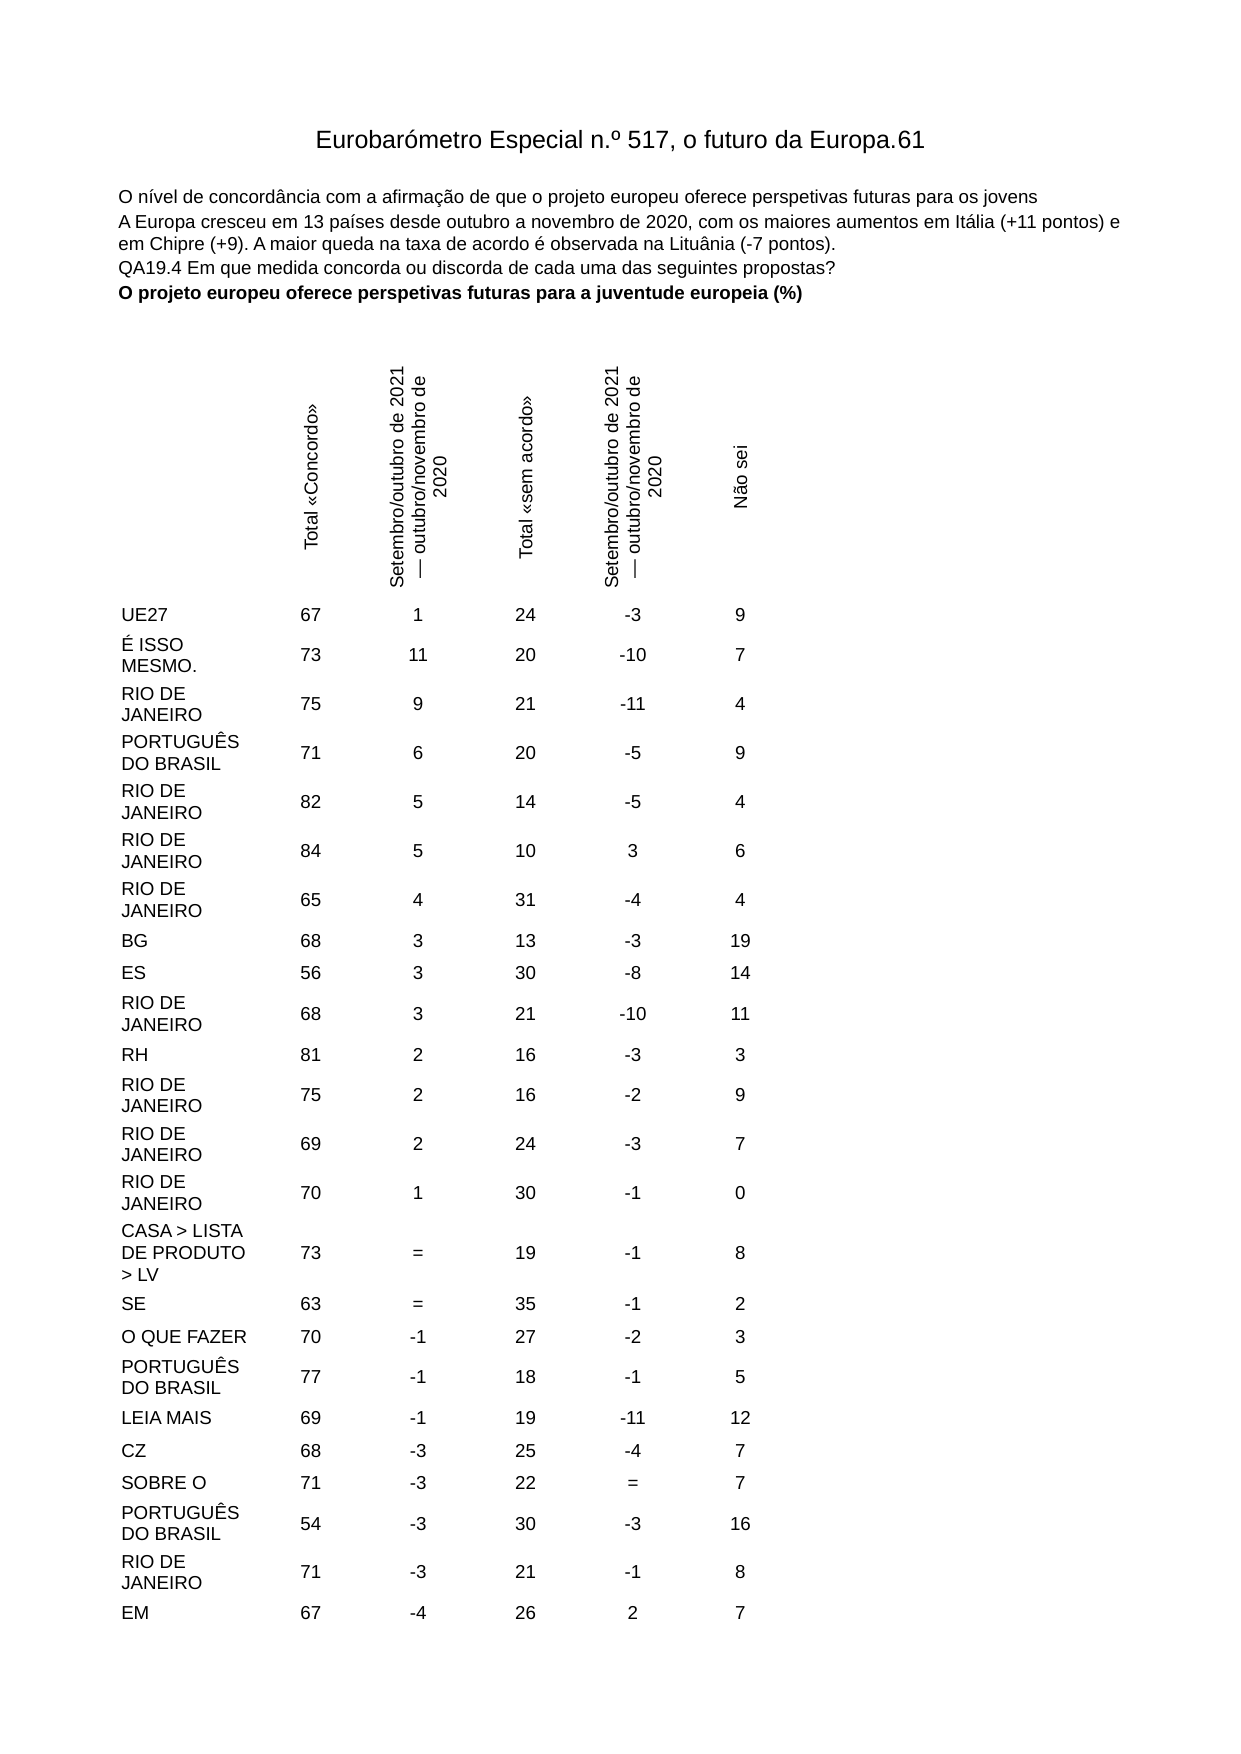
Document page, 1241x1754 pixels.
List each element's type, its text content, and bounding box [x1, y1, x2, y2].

table_cell -1 [364, 1402, 472, 1434]
table_cell O QUE FAZER [118, 1320, 257, 1353]
table_cell 30 [472, 1168, 579, 1217]
table_cell 2 [686, 1288, 794, 1320]
table_cell 77 [257, 1353, 364, 1402]
table_cell 27 [472, 1320, 579, 1353]
table_cell 14 [472, 778, 579, 826]
table_cell -4 [364, 1597, 472, 1629]
table_cell 70 [257, 1168, 364, 1217]
table_cell -1 [364, 1353, 472, 1402]
table_cell -3 [579, 924, 686, 957]
table_cell 8 [686, 1548, 794, 1597]
table_cell 21 [472, 680, 579, 728]
table_cell 4 [686, 875, 794, 924]
table_cell 5 [364, 826, 472, 875]
table_cell 14 [686, 957, 794, 989]
table_cell -1 [579, 1288, 686, 1320]
table_header Setembro/outubro de 2021 — outubro/novembro de 2020 [579, 356, 686, 598]
table_cell 25 [472, 1434, 579, 1466]
table_cell RIO DE JANEIRO [118, 1119, 257, 1168]
table_cell 13 [472, 924, 579, 957]
table_header Setembro/outubro de 2021 — outubro/novembro de 2020 [364, 356, 472, 598]
table_cell 20 [472, 631, 579, 679]
text A Europa cresceu em 13 países desde outubro a novembro de 2020, com os maiores aumentos em Itália (+11 pontos) e em Chipre (+9). A maior queda na taxa de acordo é observada na Lituânia (-7 pontos). [118, 211, 1122, 254]
table_cell 7 [686, 631, 794, 679]
table_cell 71 [257, 1466, 364, 1499]
table_header [118, 356, 257, 598]
table_cell -3 [364, 1466, 472, 1499]
table_cell -11 [579, 680, 686, 728]
table_cell = [364, 1288, 472, 1320]
table_header Total «Concordo» [257, 356, 364, 598]
table_cell 22 [472, 1466, 579, 1499]
table_cell 1 [364, 598, 472, 631]
table_cell = [364, 1217, 472, 1288]
table_cell -10 [579, 631, 686, 679]
table_cell 69 [257, 1119, 364, 1168]
table_cell 21 [472, 1548, 579, 1597]
table_cell SE [118, 1288, 257, 1320]
table_cell -4 [579, 1434, 686, 1466]
table_cell 19 [472, 1402, 579, 1434]
table_cell -5 [579, 778, 686, 826]
table_cell 16 [472, 1038, 579, 1070]
table_cell 12 [686, 1402, 794, 1434]
table_cell -2 [579, 1070, 686, 1119]
table_cell 4 [686, 680, 794, 728]
table_cell 24 [472, 598, 579, 631]
table_cell 0 [686, 1168, 794, 1217]
table_cell 18 [472, 1353, 579, 1402]
table_cell 68 [257, 989, 364, 1038]
table_cell -11 [579, 1402, 686, 1434]
table_cell RIO DE JANEIRO [118, 1548, 257, 1597]
table_cell 82 [257, 778, 364, 826]
table_cell 35 [472, 1288, 579, 1320]
table_cell -4 [579, 875, 686, 924]
table_cell 3 [686, 1320, 794, 1353]
table_cell 68 [257, 1434, 364, 1466]
table_cell 24 [472, 1119, 579, 1168]
table_cell -2 [579, 1320, 686, 1353]
table_cell 30 [472, 1499, 579, 1548]
table_cell 11 [686, 989, 794, 1038]
text O nível de concordância com a afirmação de que o projeto europeu oferece perspetivas futuras para os jovens [118, 186, 1122, 208]
table_cell 19 [472, 1217, 579, 1288]
table_cell 75 [257, 680, 364, 728]
table_cell RH [118, 1038, 257, 1070]
table_cell 63 [257, 1288, 364, 1320]
table_cell 7 [686, 1434, 794, 1466]
table_cell 2 [364, 1038, 472, 1070]
table_cell CASA > LISTA DE PRODUTO > LV [118, 1217, 257, 1288]
table_cell É ISSO MESMO. [118, 631, 257, 679]
table_cell 70 [257, 1320, 364, 1353]
table_cell 5 [686, 1353, 794, 1402]
table_cell EM [118, 1597, 257, 1629]
table_cell 9 [686, 598, 794, 631]
table_cell -3 [579, 598, 686, 631]
table_cell 4 [686, 778, 794, 826]
table_cell RIO DE JANEIRO [118, 1070, 257, 1119]
table_cell 10 [472, 826, 579, 875]
table_cell 11 [364, 631, 472, 679]
table_cell ES [118, 957, 257, 989]
table_cell -3 [579, 1038, 686, 1070]
table_cell 65 [257, 875, 364, 924]
table_cell 26 [472, 1597, 579, 1629]
table_cell CZ [118, 1434, 257, 1466]
table_cell -3 [364, 1434, 472, 1466]
table_cell 67 [257, 598, 364, 631]
table_cell 16 [472, 1070, 579, 1119]
table_cell 8 [686, 1217, 794, 1288]
table_cell 2 [579, 1597, 686, 1629]
table_cell BG [118, 924, 257, 957]
text O projeto europeu oferece perspetivas futuras para a juventude europeia (%) [118, 282, 1122, 303]
table_cell LEIA MAIS [118, 1402, 257, 1434]
table_cell -10 [579, 989, 686, 1038]
table_cell -1 [579, 1353, 686, 1402]
table_cell 3 [364, 924, 472, 957]
table_cell 30 [472, 957, 579, 989]
table_cell 69 [257, 1402, 364, 1434]
table_cell 71 [257, 1548, 364, 1597]
table_cell -3 [364, 1548, 472, 1597]
table_cell RIO DE JANEIRO [118, 778, 257, 826]
table_cell 6 [686, 826, 794, 875]
table_cell SOBRE O [118, 1466, 257, 1499]
table_cell -1 [579, 1168, 686, 1217]
table_cell 81 [257, 1038, 364, 1070]
text QA19.4 Em que medida concorda ou discorda de cada uma das seguintes propostas? [118, 257, 1122, 279]
table_cell 9 [364, 680, 472, 728]
table_cell 67 [257, 1597, 364, 1629]
table_cell UE27 [118, 598, 257, 631]
table_cell RIO DE JANEIRO [118, 875, 257, 924]
table_cell 84 [257, 826, 364, 875]
table_cell -8 [579, 957, 686, 989]
table_cell 3 [364, 989, 472, 1038]
table_cell 20 [472, 729, 579, 777]
table_cell RIO DE JANEIRO [118, 1168, 257, 1217]
table_cell 21 [472, 989, 579, 1038]
table_cell -3 [579, 1499, 686, 1548]
table_header Total «sem acordo» [472, 356, 579, 598]
table_cell 73 [257, 631, 364, 679]
table_cell RIO DE JANEIRO [118, 826, 257, 875]
table_cell 6 [364, 729, 472, 777]
table_cell 7 [686, 1597, 794, 1629]
table_cell 2 [364, 1119, 472, 1168]
table_header Não sei [686, 356, 794, 598]
table_cell -3 [364, 1499, 472, 1548]
table_cell 31 [472, 875, 579, 924]
table_cell 9 [686, 729, 794, 777]
table_cell = [579, 1466, 686, 1499]
table_cell 16 [686, 1499, 794, 1548]
table_cell 54 [257, 1499, 364, 1548]
table_cell 19 [686, 924, 794, 957]
table_cell 9 [686, 1070, 794, 1119]
table_cell 3 [686, 1038, 794, 1070]
table_cell PORTUGUÊS DO BRASIL [118, 1499, 257, 1548]
table_cell 73 [257, 1217, 364, 1288]
table_cell 7 [686, 1119, 794, 1168]
table_cell -1 [579, 1217, 686, 1288]
table_cell 1 [364, 1168, 472, 1217]
table_cell -1 [364, 1320, 472, 1353]
table_cell 3 [364, 957, 472, 989]
table_cell 71 [257, 729, 364, 777]
table_cell 4 [364, 875, 472, 924]
table_cell 7 [686, 1466, 794, 1499]
table_cell 2 [364, 1070, 472, 1119]
table_cell -5 [579, 729, 686, 777]
table_cell PORTUGUÊS DO BRASIL [118, 1353, 257, 1402]
table_cell 75 [257, 1070, 364, 1119]
table_cell 68 [257, 924, 364, 957]
table_cell -3 [579, 1119, 686, 1168]
table_cell RIO DE JANEIRO [118, 989, 257, 1038]
table_cell -1 [579, 1548, 686, 1597]
table_cell 56 [257, 957, 364, 989]
table_cell 3 [579, 826, 686, 875]
table_cell RIO DE JANEIRO [118, 680, 257, 728]
table_cell 5 [364, 778, 472, 826]
table_cell PORTUGUÊS DO BRASIL [118, 729, 257, 777]
